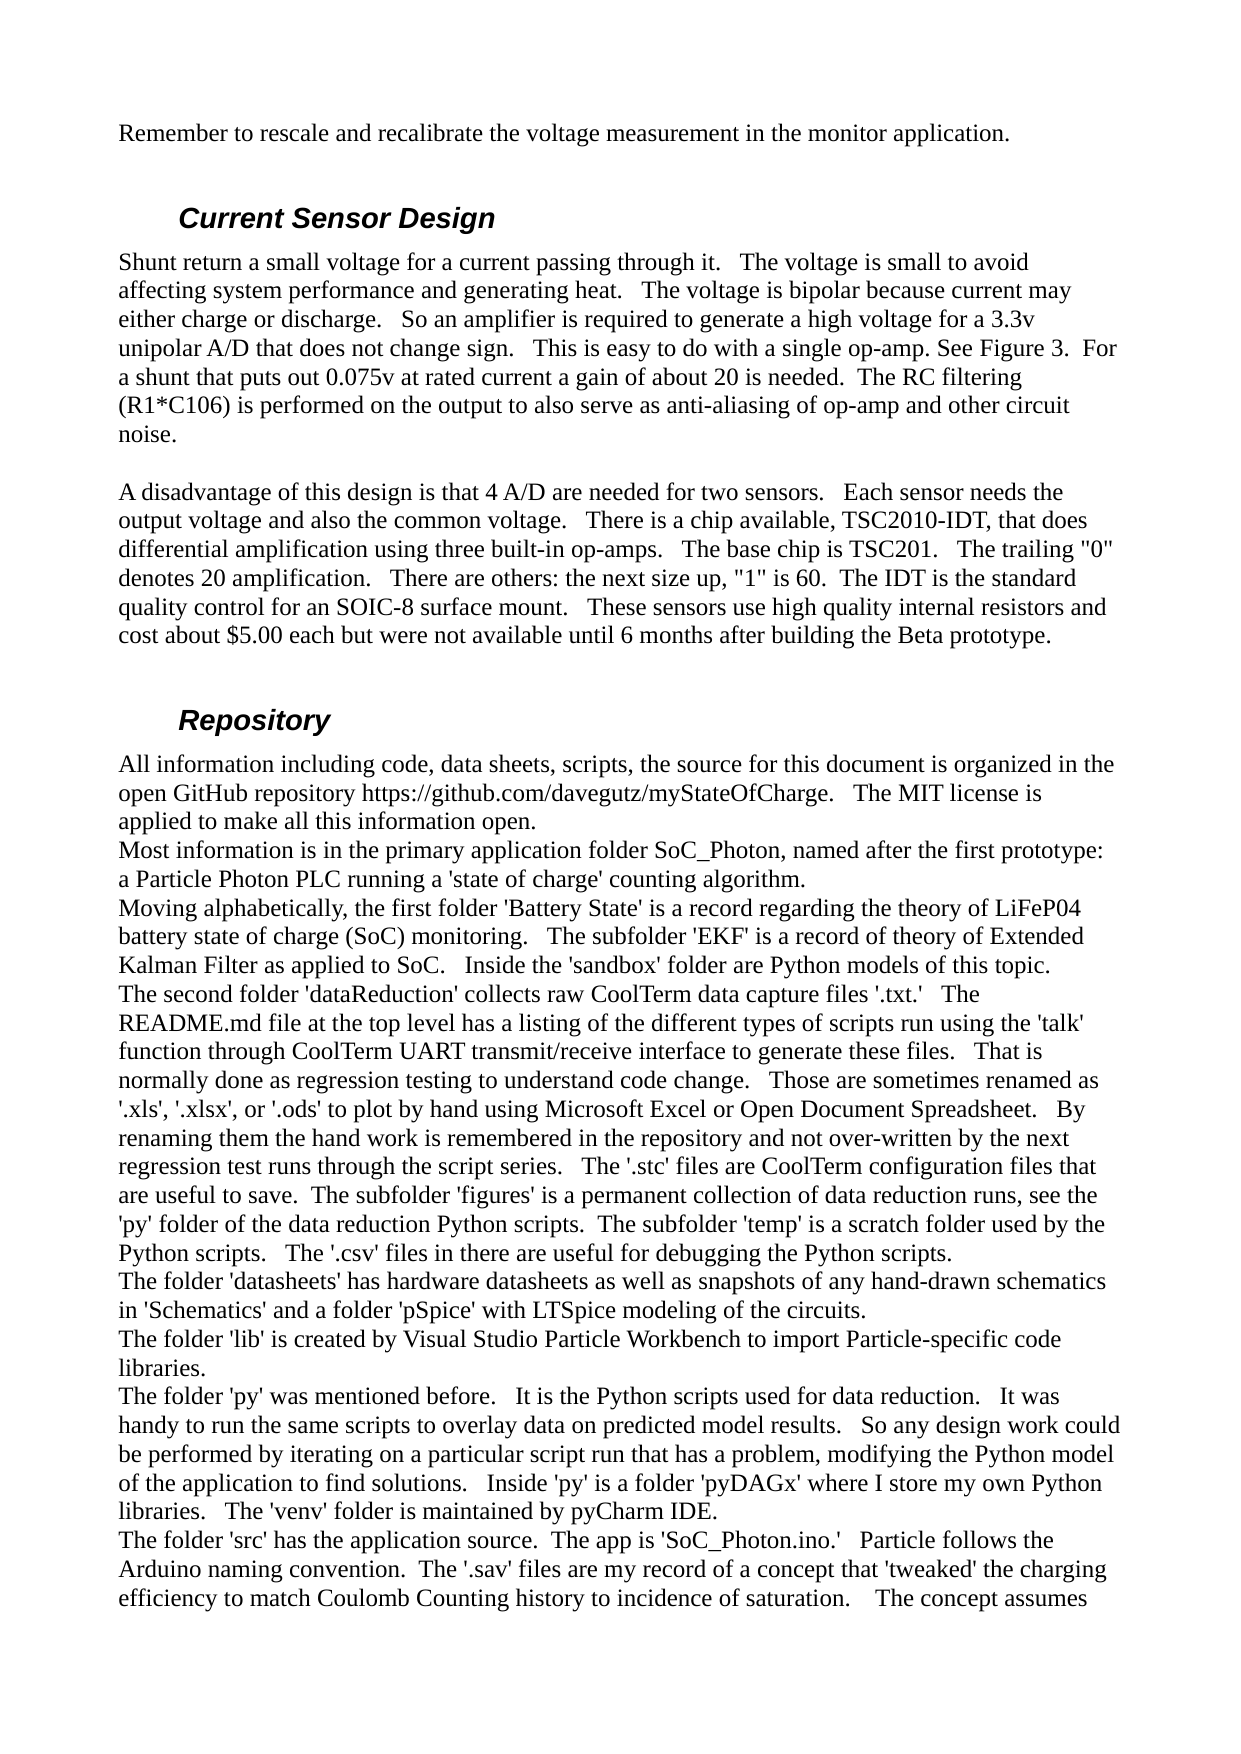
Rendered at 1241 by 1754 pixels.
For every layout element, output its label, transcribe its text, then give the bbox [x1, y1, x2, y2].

subtitle Current Sensor Design [118, 201, 1122, 234]
text Most information is in the primary application folder SoC_Photon, named after the first prototype: a Particle Photon PLC running a 'state of charge' counting algorithm. [118, 835, 1122, 893]
text Shunt return a small voltage for a current passing through it. The voltage is small to avoid affecting system performance and generating heat. The voltage is bipolar because current may either charge or discharge. So an amplifier is required to generate a high voltage for a 3.3v unipolar A/D that does not change sign. This is easy to do with a single op-amp. See Figure 3. For a shunt that puts out 0.075v at rated current a gain of about 20 is needed. The RC filtering (R1*C106) is performed on the output to also serve as anti-aliasing of op-amp and other circuit noise. [118, 247, 1122, 448]
text A disadvantage of this design is that 4 A/D are needed for two sensors. Each sensor needs the output voltage and also the common voltage. There is a chip available, TSC2010-IDT, that does differential amplification using three built-in op-amps. The base chip is TSC201. The trailing "0" denotes 20 amplification. There are others: the next size up, "1" is 60. The IDT is the standard quality control for an SOIC-8 surface mount. These sensors use high quality internal resistors and cost about $5.00 each but were not available until 6 months after building the Beta prototype. [118, 477, 1122, 649]
text The folder 'src' has the application source. The app is 'SoC_Photon.ino.' Particle follows the Arduino naming convention. The '.sav' files are my record of a concept that 'tweaked' the charging efficiency to match Coulomb Counting history to incidence of saturation. The concept assumes [118, 1525, 1122, 1611]
text The folder 'datasheets' has hardware datasheets as well as snapshots of any hand-drawn schematics in 'Schematics' and a folder 'pSpice' with LTSpice modeling of the circuits. [118, 1266, 1122, 1324]
text The folder 'py' was mentioned before. It is the Python scripts used for data reduction. It was handy to run the same scripts to overlay data on predicted model results. So any design work could be performed by iterating on a particular script run that has a problem, modifying the Python model of the application to find solutions. Inside 'py' is a folder 'pyDAGx' where I store my own Python libraries. The 'venv' folder is maintained by pyCharm IDE. [118, 1381, 1122, 1525]
text The folder 'lib' is created by Visual Studio Particle Workbench to import Particle-specific code libraries. [118, 1324, 1122, 1381]
subtitle Repository [118, 703, 1122, 736]
text The second folder 'dataReduction' collects raw CoolTerm data capture files '.txt.' The README.md file at the top level has a listing of the different types of scripts run using the 'talk' function through CoolTerm UART transmit/receive interface to generate these files. That is normally done as regression testing to understand code change. Those are sometimes renamed as '.xls', '.xlsx', or '.ods' to plot by hand using Microsoft Excel or Open Document Spreadsheet. By renaming them the hand work is remembered in the repository and not over-written by the next regression test runs through the script series. The '.stc' files are CoolTerm configuration files that are useful to save. The subfolder 'figures' is a permanent collection of data reduction runs, see the 'py' folder of the data reduction Python scripts. The subfolder 'temp' is a scratch folder used by the Python scripts. The '.csv' files in there are useful for debugging the Python scripts. [118, 979, 1122, 1266]
text All information including code, data sheets, scripts, the source for this document is organized in the open GitHub repository https://github.com/davegutz/myStateOfCharge. The MIT license is applied to make all this information open. [118, 749, 1122, 835]
text Remember to rescale and recalibrate the voltage measurement in the monitor application. [118, 118, 1122, 147]
text Moving alphabetically, the first folder 'Battery State' is a record regarding the theory of LiFeP04 battery state of charge (SoC) monitoring. The subfolder 'EKF' is a record of theory of Extended Kalman Filter as applied to SoC. Inside the 'sandbox' folder are Python models of this topic. [118, 893, 1122, 979]
